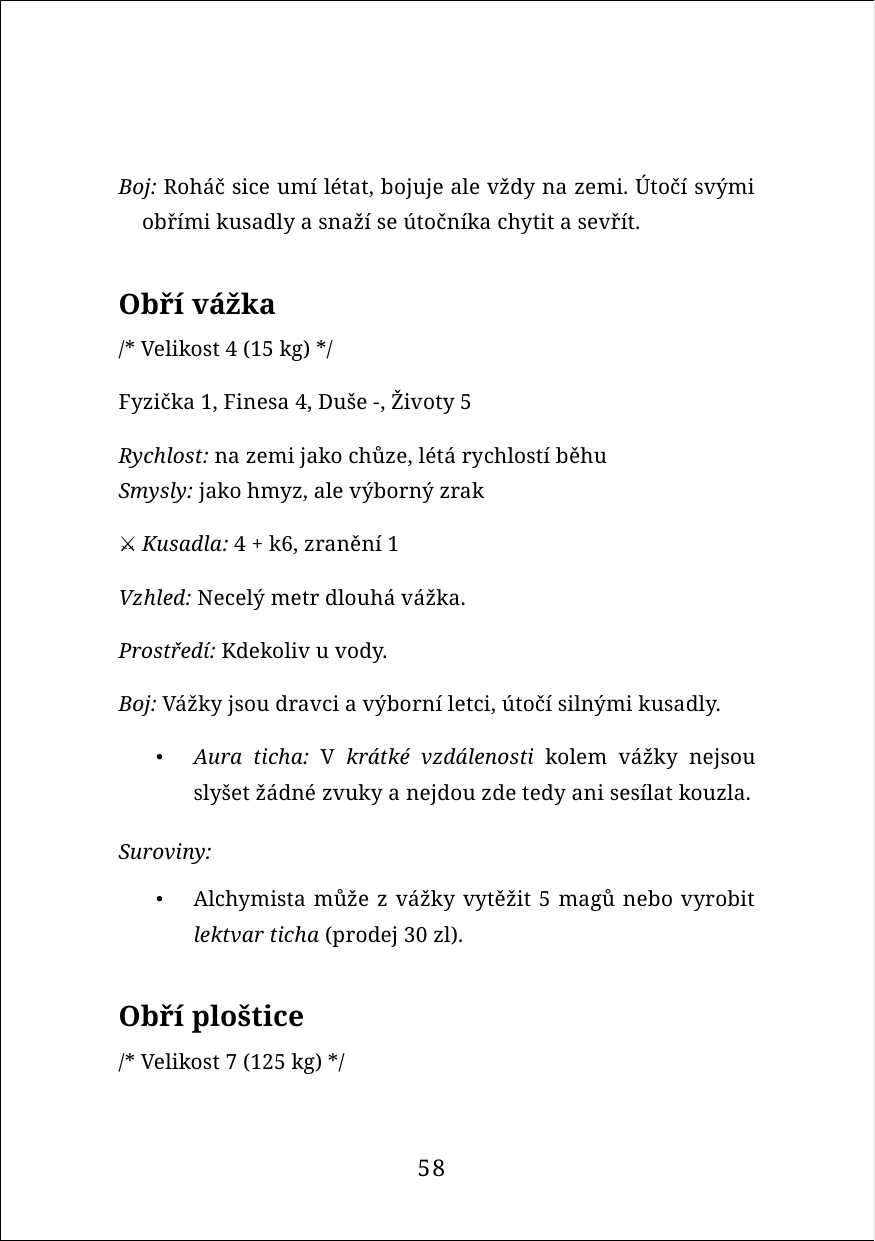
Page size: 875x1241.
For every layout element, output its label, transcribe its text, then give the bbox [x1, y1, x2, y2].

text Suroviny: [118, 837, 756, 866]
text Boj: Vážky jsou dravci a výborní letci, útočí silnými kusadly. [118, 689, 756, 718]
text Boj: Roháč sice umí létat, bojuje ale vždy na zemi. Útočí svými obřími kusadly a snaží se útočníka chytit a sevřít. [118, 172, 756, 236]
subtitle Obří vážka [118, 284, 756, 322]
list Aura ticha: V krátké vzdálenosti kolem vážky nejsou slyšet žádné zvuky a nejdou zde tedy ani sesílat kouzla. [156, 742, 756, 806]
text Fyzička 1, Finesa 4, Duše -, Životy 5 [118, 387, 756, 416]
list Alchymista může z vážky vytěžit 5 magů nebo vyrobit lektvar ticha (prodej 30 zl). [156, 884, 756, 948]
text /* Velikost 7 (125 kg) */ [118, 1047, 756, 1075]
subtitle Obří ploštice [118, 997, 756, 1035]
text /* Velikost 4 (15 kg) */ [118, 334, 756, 363]
text Vzhled: Necelý metr dlouhá vážka. [118, 583, 756, 611]
text ⚔ Kusadla: 4 + k6, zranění 1 [118, 529, 756, 558]
text Smysly: jako hmyz, ale výborný zrak [118, 476, 756, 505]
text Rychlost: na zemi jako chůze, létá rychlostí běhu [118, 441, 756, 469]
text Prostředí: Kdekoliv u vody. [118, 636, 756, 664]
